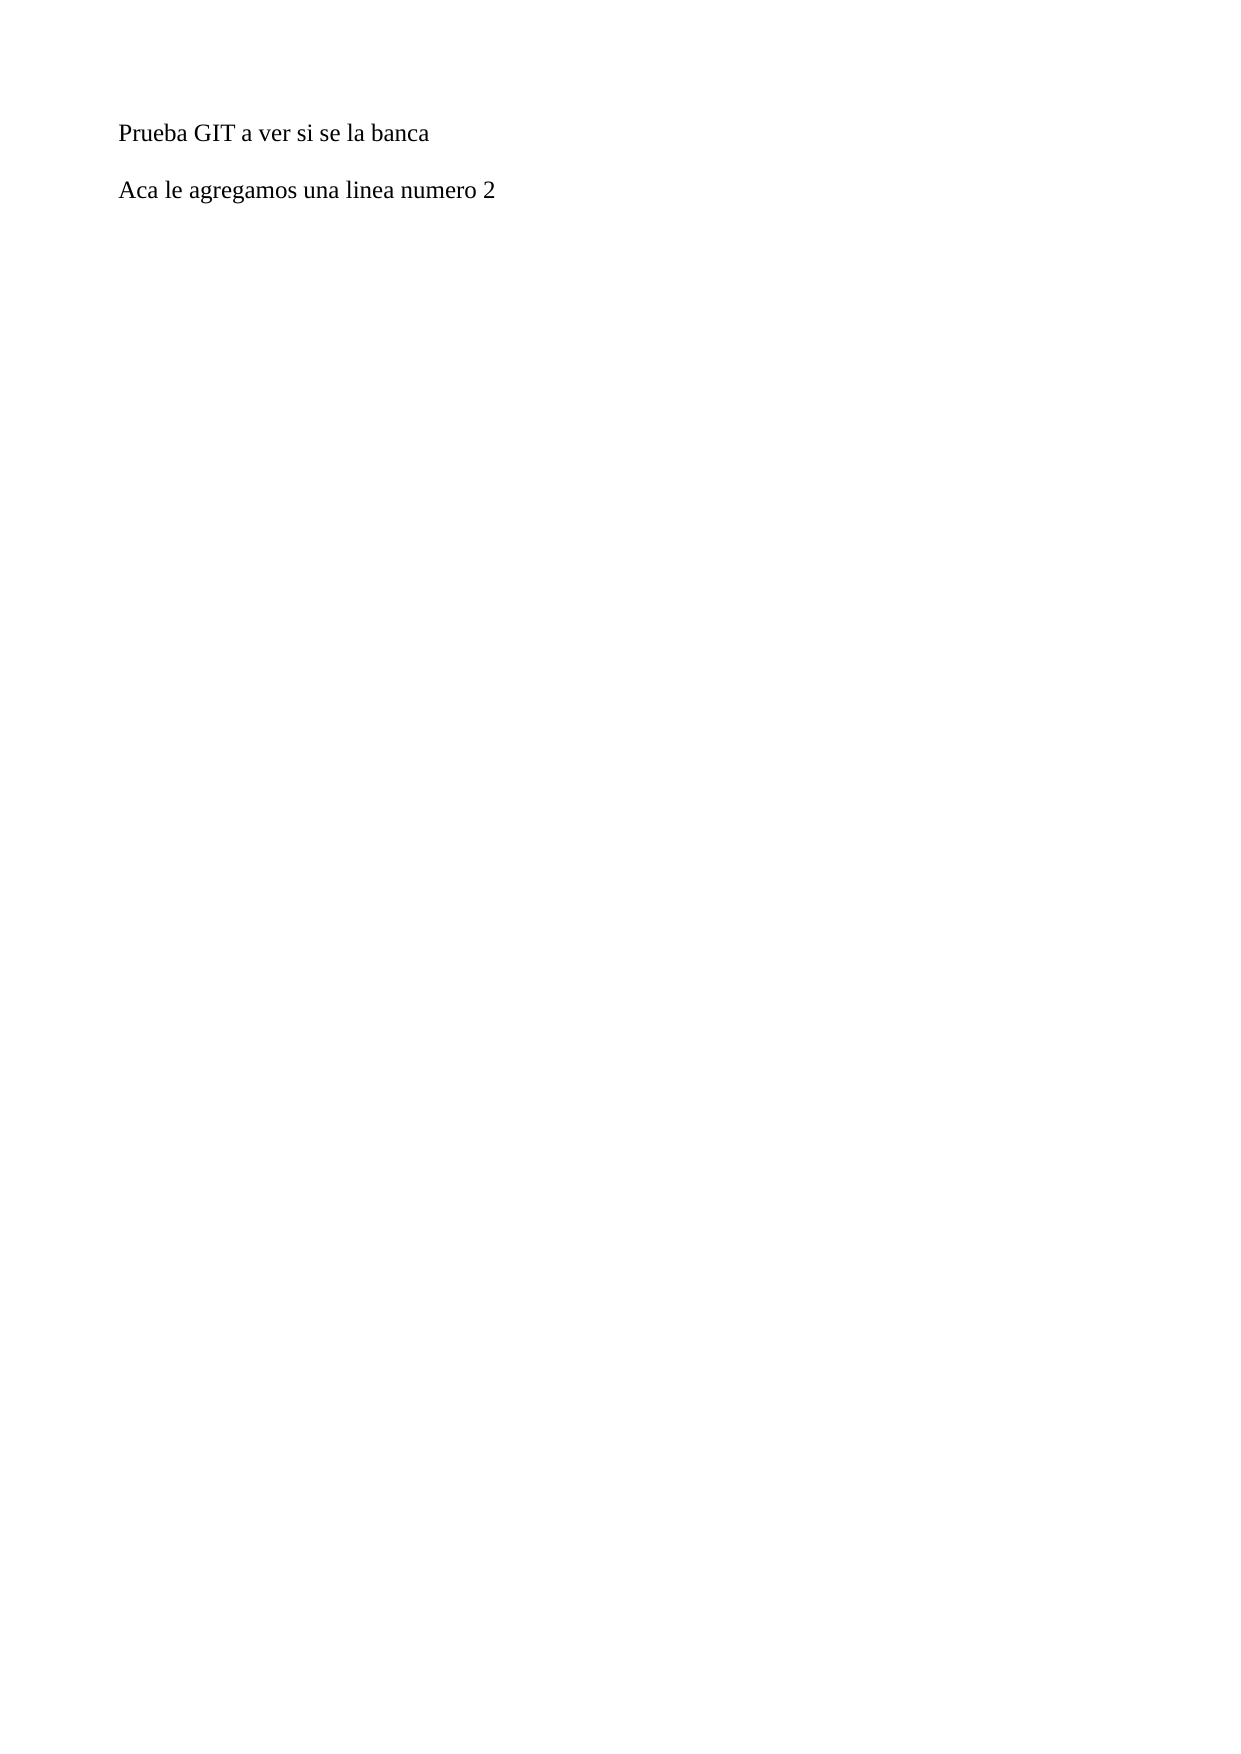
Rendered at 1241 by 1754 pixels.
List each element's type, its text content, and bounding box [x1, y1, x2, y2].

text Aca le agregamos una linea numero 2 [118, 176, 1122, 204]
text Prueba GIT a ver si se la banca [118, 118, 1122, 147]
